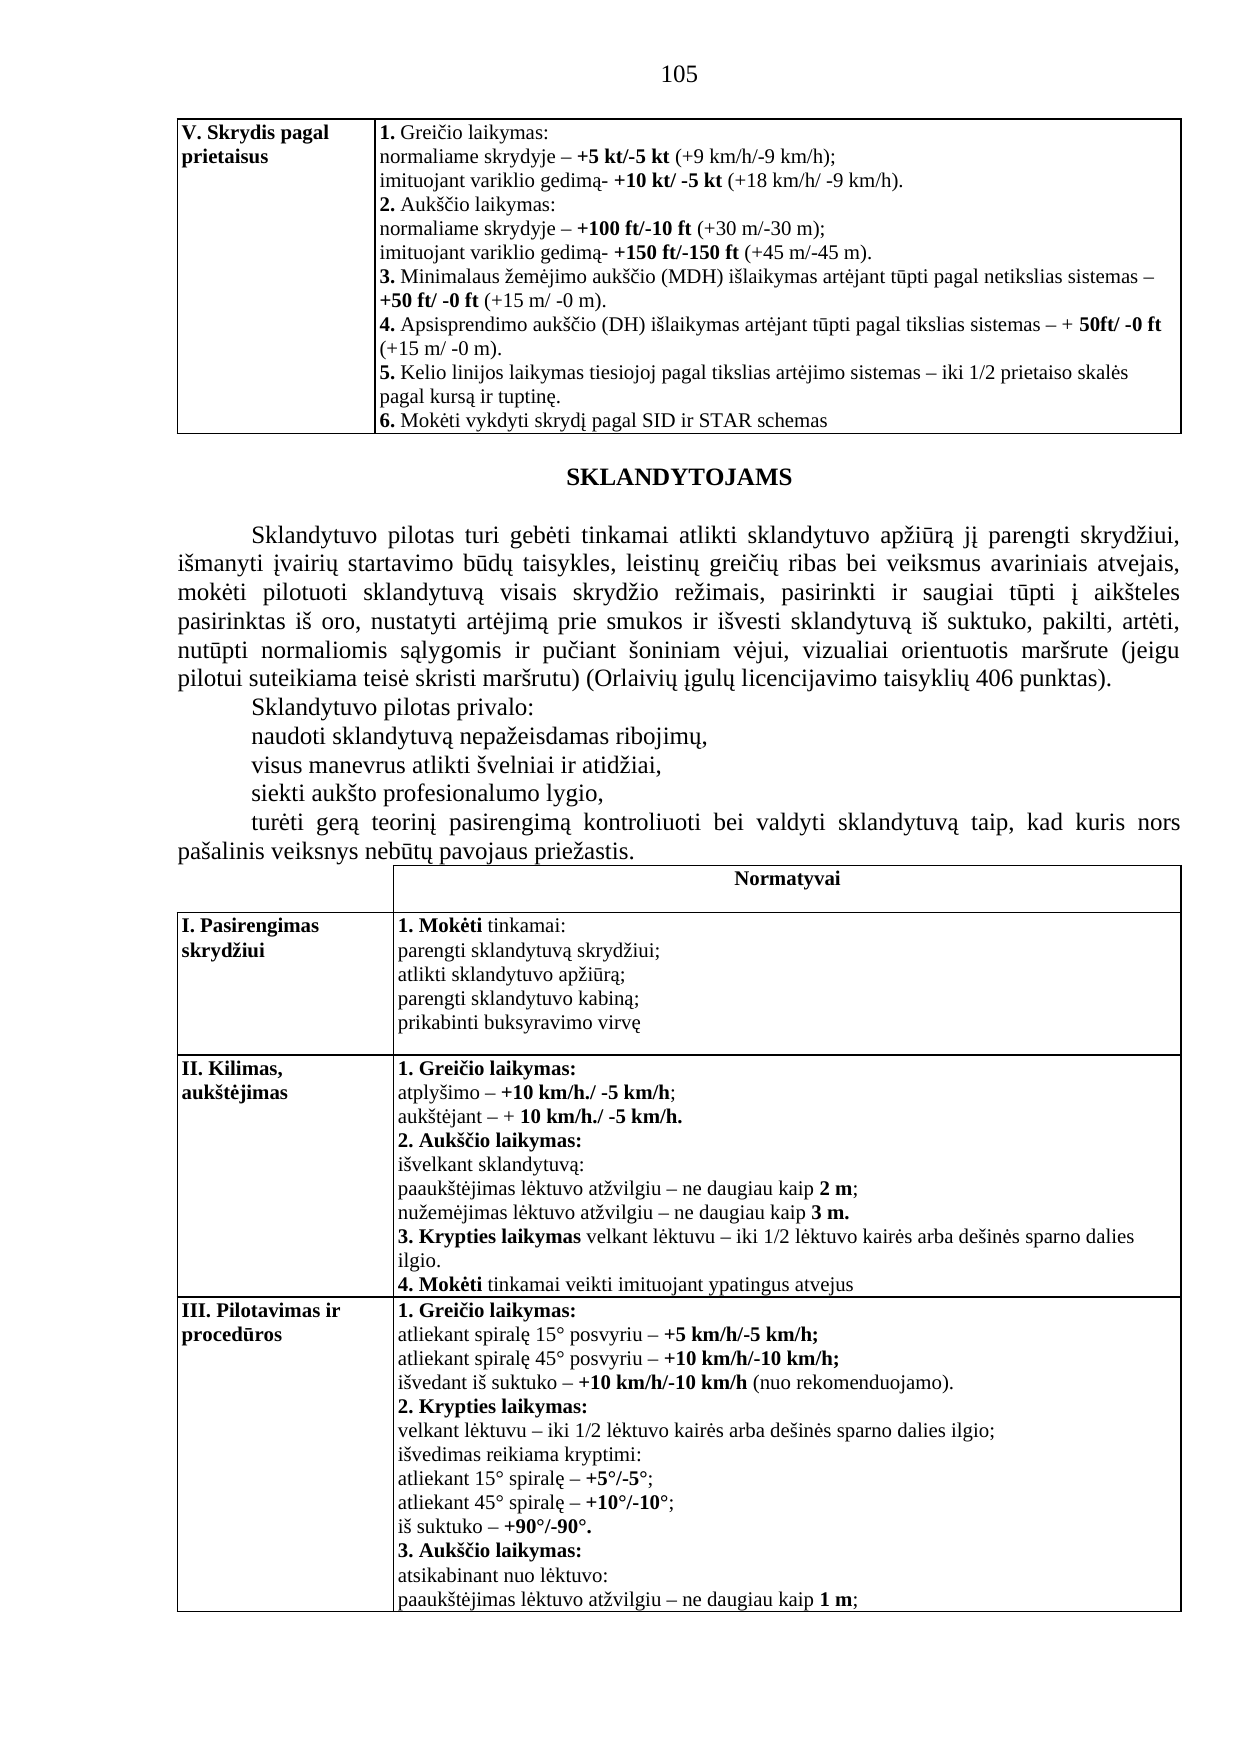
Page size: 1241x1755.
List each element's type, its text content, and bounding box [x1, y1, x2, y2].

text siekti aukšto profesionalumo lygio, [177, 778, 1181, 807]
text SKLANDYTOJAMS [177, 462, 1181, 491]
text turėti gerą teorinį pasirengimą kontroliuoti bei valdyti sklandytuvą taip, kad kuris nors pašalinis veiksnys nebūtų pavojaus priežastis. [177, 807, 1181, 865]
table_header Normatyvai [394, 866, 1180, 912]
text naudoti sklandytuvą nepažeisdamas ribojimų, [177, 721, 1181, 750]
table_cell III. Pilotavimas ir procedūros [178, 1298, 393, 1611]
table_cell V. Skrydis pagal prietaisus [178, 120, 374, 432]
table_cell II. Kilimas, aukštėjimas [178, 1056, 393, 1296]
table_cell 1. Mokėti tinkamai: parengti sklandytuvą skrydžiui; atlikti sklandytuvo apžiūrą; parengti sklandytuvo kabiną; prikabinti buksyravimo virvę [394, 913, 1180, 1054]
text Sklandytuvo pilotas turi gebėti tinkamai atlikti sklandytuvo apžiūrą jį parengti skrydžiui, išmanyti įvairių startavimo būdų taisykles, leistinų greičių ribas bei veiksmus avariniais atvejais, mokėti pilotuoti sklandytuvą visais skrydžio režimais, pasirinkti ir saugiai tūpti į aikšteles pasirinktas iš oro, nustatyti artėjimą prie smukos ir išvesti sklandytuvą iš suktuko, pakilti, artėti, nutūpti normaliomis sąlygomis ir pučiant šoniniam vėjui, vizualiai orientuotis maršrute (jeigu pilotui suteikiama teisė skristi maršrutu) (Orlaivių įgulų licencijavimo taisyklių 406 punktas). [177, 520, 1181, 692]
table_cell I. Pasirengimas skrydžiui [178, 913, 393, 1054]
text Sklandytuvo pilotas privalo: [177, 692, 1181, 721]
table_header [177, 865, 393, 912]
text visus manevrus atlikti švelniai ir atidžiai, [177, 750, 1181, 778]
